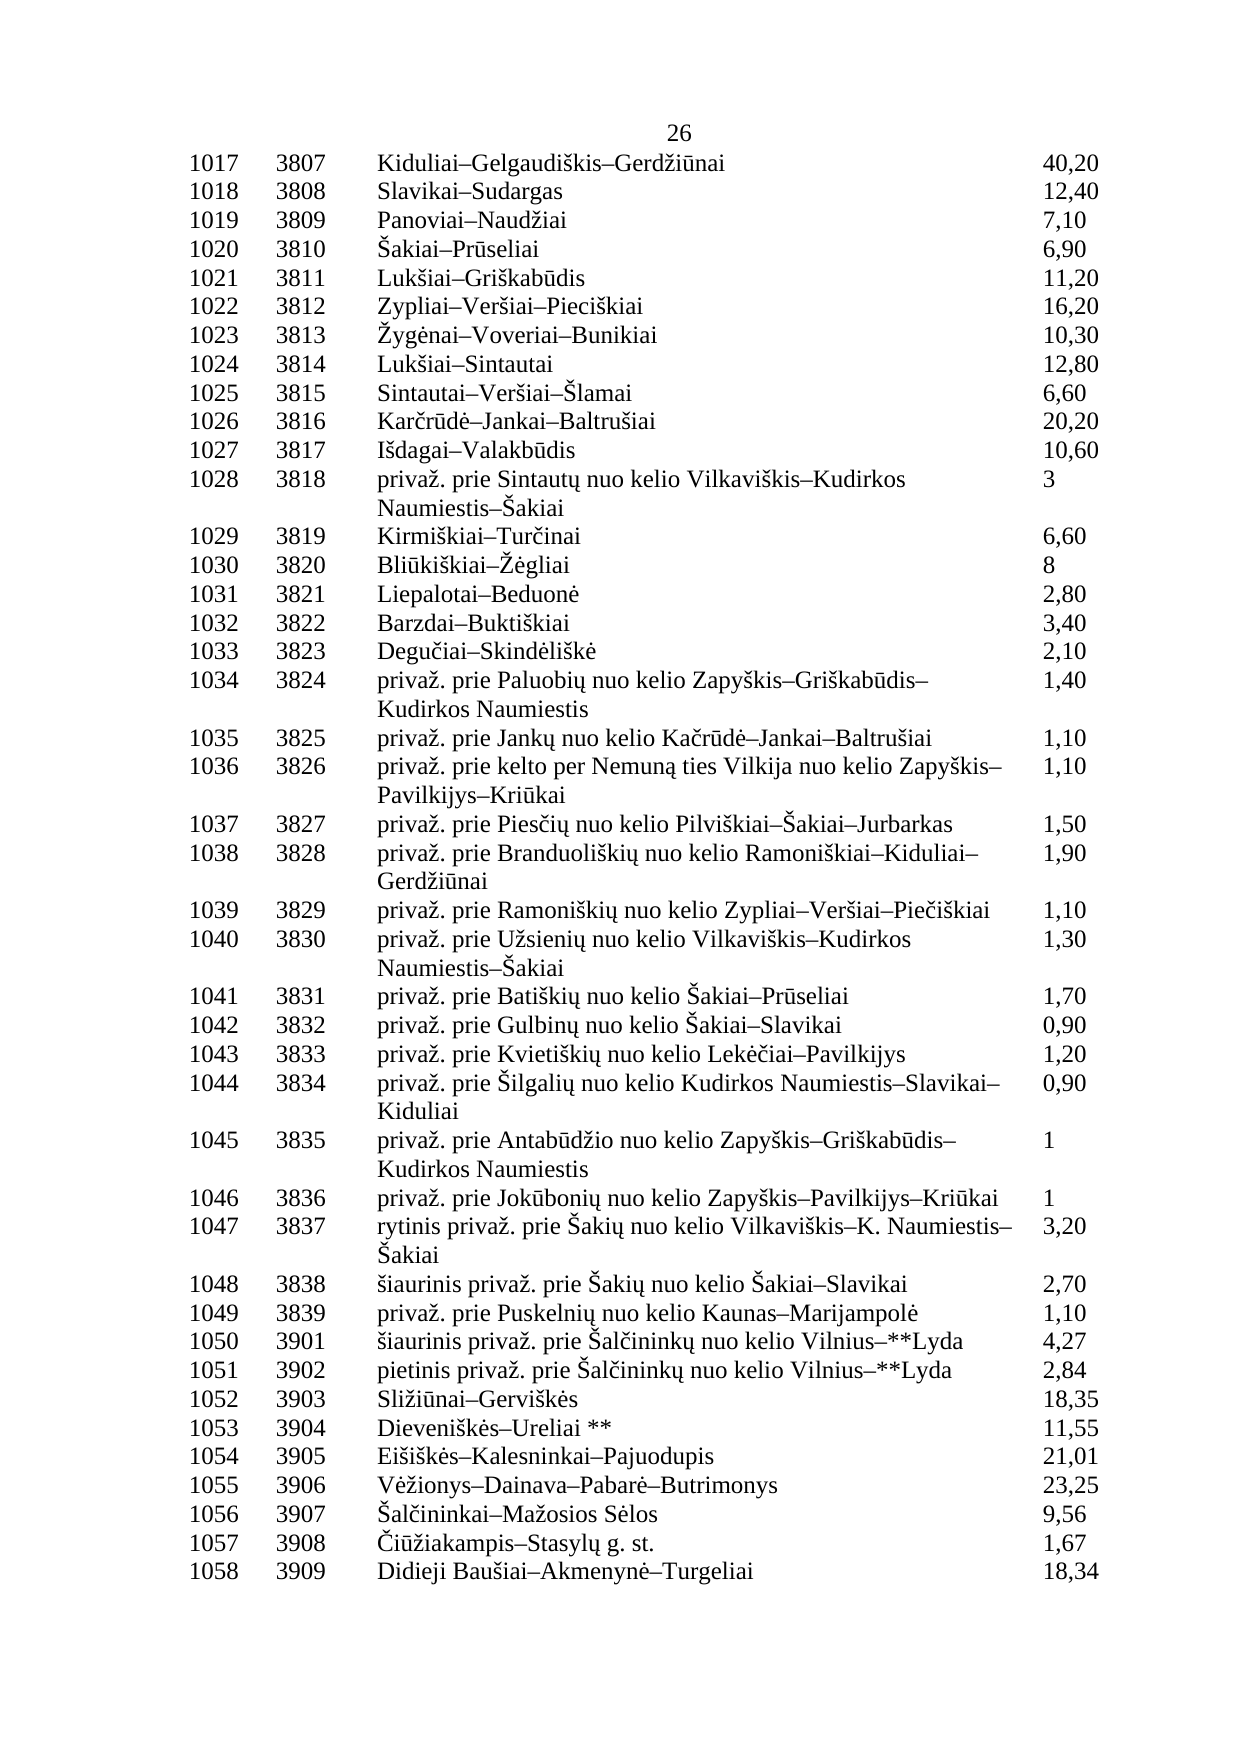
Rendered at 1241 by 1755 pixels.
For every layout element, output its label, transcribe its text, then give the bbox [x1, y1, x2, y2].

table_cell pietinis privaž. prie Šalčininkų nuo kelio Vilnius–**Lyda [366, 1355, 1031, 1384]
table_cell 3902 [264, 1355, 366, 1384]
table_cell 1057 [177, 1528, 264, 1556]
table_cell Šakiai–Prūseliai [366, 234, 1031, 263]
table_cell 3837 [264, 1211, 366, 1269]
table_cell 3838 [264, 1269, 366, 1298]
table_cell 1,30 [1031, 924, 1181, 981]
table_cell 3819 [264, 521, 366, 550]
table_cell 18,34 [1031, 1556, 1181, 1585]
table_cell 1 [1031, 1183, 1181, 1211]
table_cell šiaurinis privaž. prie Šakių nuo kelio Šakiai–Slavikai [366, 1269, 1031, 1298]
table_cell privaž. prie Kvietiškių nuo kelio Lekėčiai–Pavilkijys [366, 1039, 1031, 1068]
table_cell 1055 [177, 1470, 264, 1499]
table_cell 8 [1031, 550, 1181, 579]
table_cell 1050 [177, 1326, 264, 1355]
table_cell 1040 [177, 924, 264, 981]
table_cell Sintautai–Veršiai–Šlamai [366, 378, 1031, 406]
table_cell 0,90 [1031, 1010, 1181, 1039]
table_cell Karčrūdė–Jankai–Baltrušiai [366, 406, 1031, 435]
table_cell 1028 [177, 464, 264, 521]
table_cell 3825 [264, 723, 366, 751]
table_cell 3908 [264, 1528, 366, 1556]
table_cell Eišiškės–Kalesninkai–Pajuodupis [366, 1441, 1031, 1470]
table_cell 1022 [177, 291, 264, 320]
table_cell 1023 [177, 320, 264, 349]
table_cell 1,90 [1031, 838, 1181, 895]
table_cell 1042 [177, 1010, 264, 1039]
table_cell Kiduliai–Gelgaudiškis–Gerdžiūnai [366, 148, 1031, 176]
table_cell Didieji Baušiai–Akmenynė–Turgeliai [366, 1556, 1031, 1585]
table_cell Degučiai–Skindėliškė [366, 636, 1031, 665]
table_cell 1036 [177, 751, 264, 809]
table_cell 3905 [264, 1441, 366, 1470]
table_cell 3824 [264, 665, 366, 723]
table_cell 3811 [264, 263, 366, 291]
table_cell Panoviai–Naudžiai [366, 205, 1031, 234]
table_cell 1053 [177, 1413, 264, 1441]
table_cell Lukšiai–Sintautai [366, 349, 1031, 378]
table_cell 23,25 [1031, 1470, 1181, 1499]
table_cell 3815 [264, 378, 366, 406]
table_cell 3904 [264, 1413, 366, 1441]
table_cell Vėžionys–Dainava–Pabarė–Butrimonys [366, 1470, 1031, 1499]
table_cell 1030 [177, 550, 264, 579]
table_cell Zypliai–Veršiai–Pieciškiai [366, 291, 1031, 320]
table_cell šiaurinis privaž. prie Šalčininkų nuo kelio Vilnius–**Lyda [366, 1326, 1031, 1355]
table_cell 2,80 [1031, 579, 1181, 608]
table_cell 1037 [177, 809, 264, 838]
table_cell 11,55 [1031, 1413, 1181, 1441]
table_cell 0,90 [1031, 1068, 1181, 1125]
table_cell Čiūžiakampis–Stasylų g. st. [366, 1528, 1031, 1556]
table_cell 1,67 [1031, 1528, 1181, 1556]
table_cell 3818 [264, 464, 366, 521]
table_cell 1034 [177, 665, 264, 723]
table_cell rytinis privaž. prie Šakių nuo kelio Vilkaviškis–K. Naumiestis–Šakiai [366, 1211, 1031, 1269]
table_cell 3834 [264, 1068, 366, 1125]
table_cell 3823 [264, 636, 366, 665]
table_cell privaž. prie Šilgalių nuo kelio Kudirkos Naumiestis–Slavikai–Kiduliai [366, 1068, 1031, 1125]
table_cell 3906 [264, 1470, 366, 1499]
table_cell 1,50 [1031, 809, 1181, 838]
table_cell 3 [1031, 464, 1181, 521]
table_cell 3827 [264, 809, 366, 838]
table_cell 1038 [177, 838, 264, 895]
table_cell 3833 [264, 1039, 366, 1068]
table_cell 3,40 [1031, 608, 1181, 636]
table_cell Lukšiai–Griškabūdis [366, 263, 1031, 291]
table_cell 3816 [264, 406, 366, 435]
table_cell 12,40 [1031, 176, 1181, 205]
table_cell 2,84 [1031, 1355, 1181, 1384]
table_cell 1024 [177, 349, 264, 378]
table_cell 6,90 [1031, 234, 1181, 263]
table_cell privaž. prie Antabūdžio nuo kelio Zapyškis–Griškabūdis–Kudirkos Naumiestis [366, 1125, 1031, 1183]
table_cell 4,27 [1031, 1326, 1181, 1355]
table_cell Barzdai–Buktiškiai [366, 608, 1031, 636]
table_cell 1018 [177, 176, 264, 205]
table_cell 1029 [177, 521, 264, 550]
table_cell privaž. prie Branduoliškių nuo kelio Ramoniškiai–Kiduliai–Gerdžiūnai [366, 838, 1031, 895]
table_cell 1027 [177, 435, 264, 464]
table_cell 1046 [177, 1183, 264, 1211]
table_cell 1043 [177, 1039, 264, 1068]
table_cell 3909 [264, 1556, 366, 1585]
table_cell Liepalotai–Beduonė [366, 579, 1031, 608]
table_cell 3821 [264, 579, 366, 608]
table_cell privaž. prie Paluobių nuo kelio Zapyškis–Griškabūdis–Kudirkos Naumiestis [366, 665, 1031, 723]
table_cell 1,10 [1031, 751, 1181, 809]
table_cell 1 [1031, 1125, 1181, 1183]
table_cell 3836 [264, 1183, 366, 1211]
table_cell 10,30 [1031, 320, 1181, 349]
table_cell 1,70 [1031, 981, 1181, 1010]
table_cell 3812 [264, 291, 366, 320]
table_cell 12,80 [1031, 349, 1181, 378]
table_cell privaž. prie Jokūbonių nuo kelio Zapyškis–Pavilkijys–Kriūkai [366, 1183, 1031, 1211]
table_cell 1,10 [1031, 895, 1181, 924]
table_cell 16,20 [1031, 291, 1181, 320]
table_cell Bliūkiškiai–Žėgliai [366, 550, 1031, 579]
table_cell 9,56 [1031, 1499, 1181, 1528]
table_cell 3832 [264, 1010, 366, 1039]
table_cell 2,10 [1031, 636, 1181, 665]
table_cell 3808 [264, 176, 366, 205]
table_cell 1032 [177, 608, 264, 636]
table_cell 3829 [264, 895, 366, 924]
table_cell Šalčininkai–Mažosios Sėlos [366, 1499, 1031, 1528]
table_cell 1052 [177, 1384, 264, 1413]
table_cell 1,20 [1031, 1039, 1181, 1068]
table_cell 3901 [264, 1326, 366, 1355]
table_cell 18,35 [1031, 1384, 1181, 1413]
table_cell 1019 [177, 205, 264, 234]
table_cell 2,70 [1031, 1269, 1181, 1298]
table_cell 1056 [177, 1499, 264, 1528]
table_cell 3820 [264, 550, 366, 579]
table_cell 1025 [177, 378, 264, 406]
table_cell 1033 [177, 636, 264, 665]
table_cell 3822 [264, 608, 366, 636]
table_cell 40,20 [1031, 148, 1181, 176]
table_cell 1,40 [1031, 665, 1181, 723]
table_cell 21,01 [1031, 1441, 1181, 1470]
table_cell 3830 [264, 924, 366, 981]
table_cell 20,20 [1031, 406, 1181, 435]
table_cell 11,20 [1031, 263, 1181, 291]
table_cell privaž. prie Batiškių nuo kelio Šakiai–Prūseliai [366, 981, 1031, 1010]
table_cell 3810 [264, 234, 366, 263]
table_cell 1021 [177, 263, 264, 291]
table_cell 1039 [177, 895, 264, 924]
table_cell Kirmiškiai–Turčinai [366, 521, 1031, 550]
table_cell privaž. prie kelto per Nemuną ties Vilkija nuo kelio Zapyškis–Pavilkijys–Kriūkai [366, 751, 1031, 809]
table_cell 1048 [177, 1269, 264, 1298]
table_cell 3903 [264, 1384, 366, 1413]
table_cell 1049 [177, 1298, 264, 1326]
table_cell 3817 [264, 435, 366, 464]
table_cell 3839 [264, 1298, 366, 1326]
table_cell 1026 [177, 406, 264, 435]
table_cell Žygėnai–Voveriai–Bunikiai [366, 320, 1031, 349]
table_cell privaž. prie Ramoniškių nuo kelio Zypliai–Veršiai–Piečiškiai [366, 895, 1031, 924]
table_cell 10,60 [1031, 435, 1181, 464]
table_cell Sližiūnai–Gerviškės [366, 1384, 1031, 1413]
table_cell Dieveniškės–Ureliai ** [366, 1413, 1031, 1441]
table_cell 1054 [177, 1441, 264, 1470]
table_cell privaž. prie Piesčių nuo kelio Pilviškiai–Šakiai–Jurbarkas [366, 809, 1031, 838]
table_cell 6,60 [1031, 521, 1181, 550]
table_cell privaž. prie Gulbinų nuo kelio Šakiai–Slavikai [366, 1010, 1031, 1039]
table_cell 1044 [177, 1068, 264, 1125]
table_cell 1045 [177, 1125, 264, 1183]
table_cell privaž. prie Jankų nuo kelio Kačrūdė–Jankai–Baltrušiai [366, 723, 1031, 751]
table_cell privaž. prie Sintautų nuo kelio Vilkaviškis–Kudirkos Naumiestis–Šakiai [366, 464, 1031, 521]
table_cell 1020 [177, 234, 264, 263]
table_cell 3828 [264, 838, 366, 895]
table_cell 1031 [177, 579, 264, 608]
table_cell 3907 [264, 1499, 366, 1528]
table_cell 1,10 [1031, 1298, 1181, 1326]
table_cell 3831 [264, 981, 366, 1010]
table_cell 3807 [264, 148, 366, 176]
table_cell 3835 [264, 1125, 366, 1183]
table_cell 7,10 [1031, 205, 1181, 234]
table_cell 1058 [177, 1556, 264, 1585]
table_cell Slavikai–Sudargas [366, 176, 1031, 205]
table_cell 3826 [264, 751, 366, 809]
table_cell 3,20 [1031, 1211, 1181, 1269]
table_cell Išdagai–Valakbūdis [366, 435, 1031, 464]
table_cell 1041 [177, 981, 264, 1010]
table_cell 1,10 [1031, 723, 1181, 751]
table_cell 6,60 [1031, 378, 1181, 406]
table_cell privaž. prie Puskelnių nuo kelio Kaunas–Marijampolė [366, 1298, 1031, 1326]
table_cell 1051 [177, 1355, 264, 1384]
table_cell 1017 [177, 148, 264, 176]
table_cell 1047 [177, 1211, 264, 1269]
table_cell 3813 [264, 320, 366, 349]
table_cell 3814 [264, 349, 366, 378]
table_cell 1035 [177, 723, 264, 751]
table_cell 3809 [264, 205, 366, 234]
table_cell privaž. prie Užsienių nuo kelio Vilkaviškis–Kudirkos Naumiestis–Šakiai [366, 924, 1031, 981]
